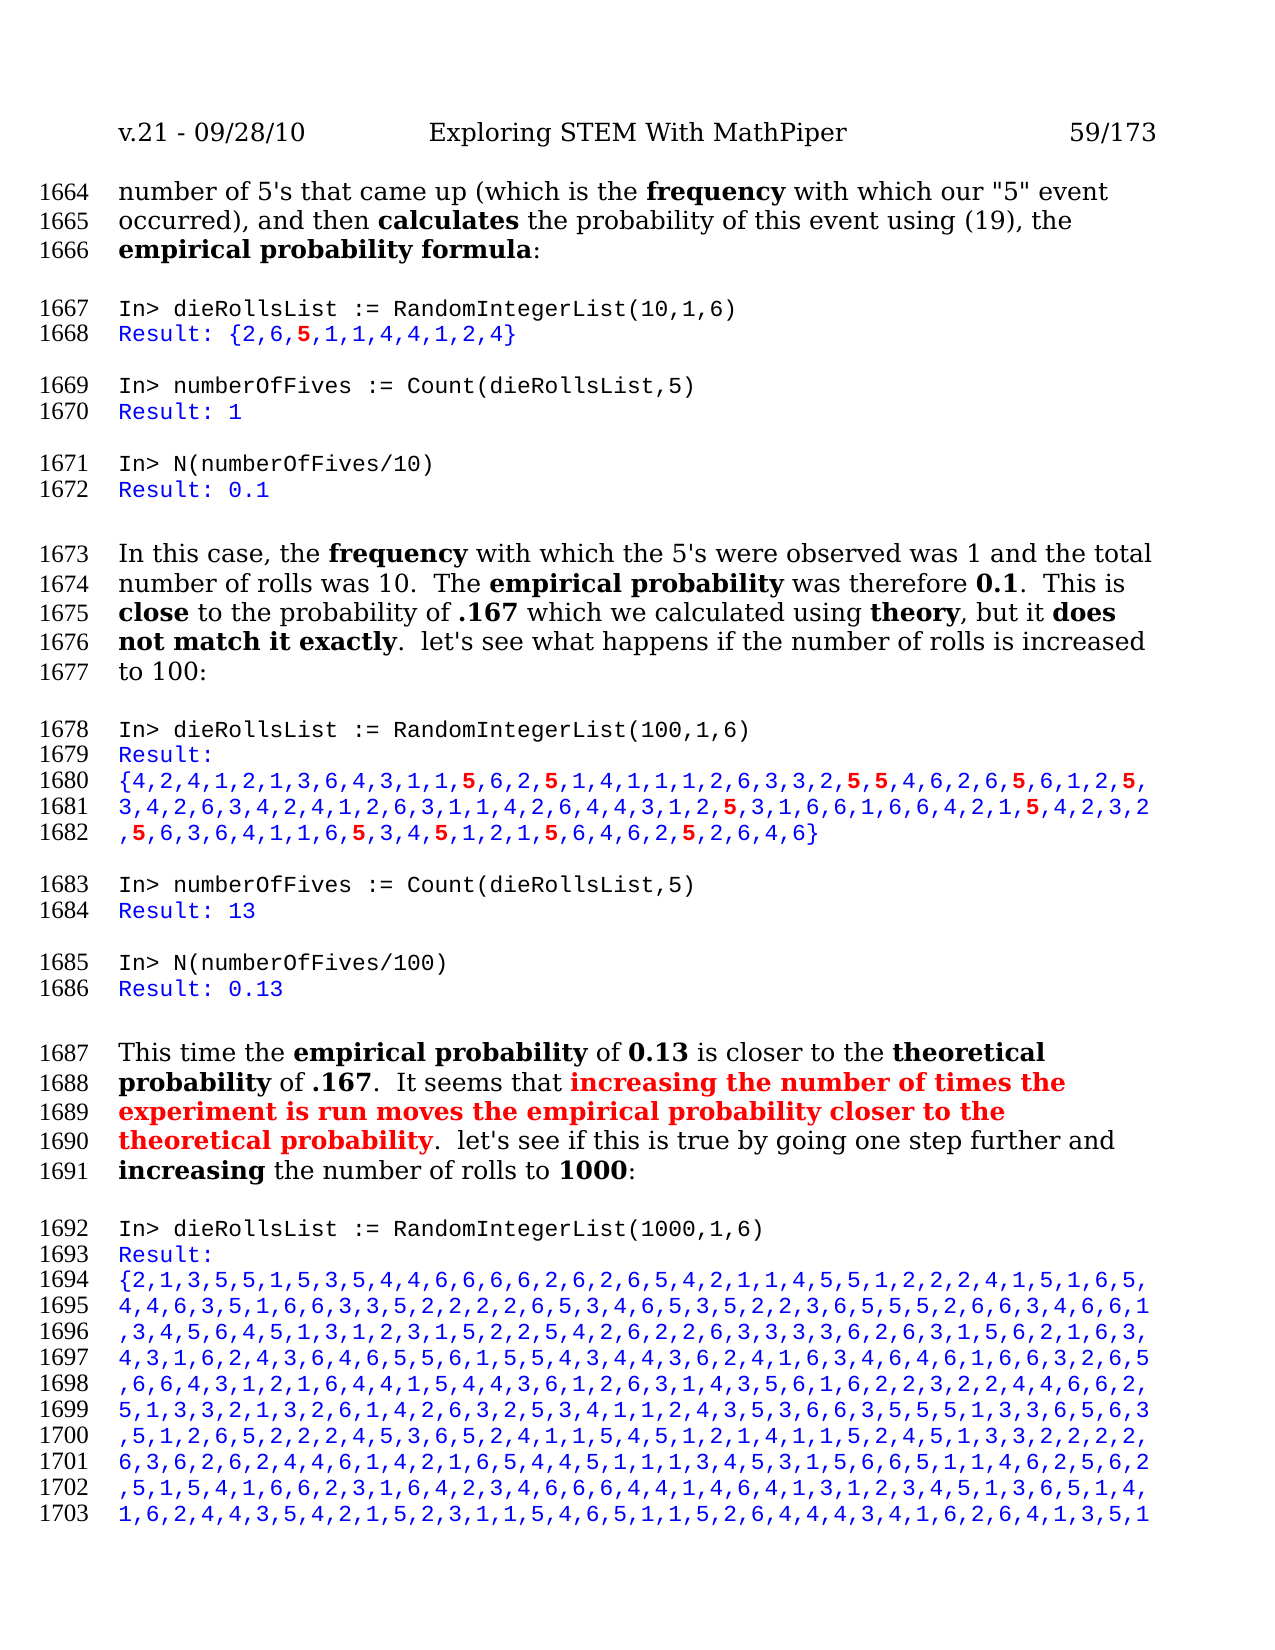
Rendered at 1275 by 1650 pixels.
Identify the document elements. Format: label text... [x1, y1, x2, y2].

text In> numberOfFives := Count(dieRollsList,5) [118, 873, 1157, 899]
text In> N(numberOfFives/100) [118, 951, 1157, 977]
text Result: {4,2,4,1,2,1,3,6,4,3,1,1,5,6,2,5,1,4,1,1,1,2,6,3,3,2,5,5,4,6,2,6,5,6,1,2,5,3,4,2,6,3,4,2,4,1,2,6,3,1,1,4,2,6,4,4,3,1,2,5,3,1,6,6,1,6,6,4,2,1,5,4,2,3,2,5,6,3,6,4,1,1,6,5,3,4,5,1,2,1,5,6,4,6,2,5,2,6,4,6} [118, 744, 1157, 848]
text Result: {2,6,5,1,1,4,4,1,2,4} [118, 323, 1157, 349]
text In> numberOfFives := Count(dieRollsList,5) [118, 375, 1157, 401]
text In> dieRollsList := RandomIntegerList(10,1,6) [118, 297, 1157, 323]
text In this case, the frequency with which the 5's were observed was 1 and the total number of rolls was 10. The empirical probability was therefore 0.1. This is close to the probability of .167 which we calculated using theory, but it does not match it exactly. let's see what happens if the number of rolls is increased to 100: [118, 539, 1157, 686]
text Result: 1 [118, 401, 1157, 427]
text In> dieRollsList := RandomIntegerList(100,1,6) [118, 718, 1157, 744]
text This time the empirical probability of 0.13 is closer to the theoretical probability of .167. It seems that increasing the number of times the experiment is run moves the empirical probability closer to the theoretical probability. let's see if this is true by going one step further and increasing the number of rolls to 1000: [118, 1038, 1157, 1185]
text In> dieRollsList := RandomIntegerList(1000,1,6) [118, 1217, 1157, 1243]
text In> N(numberOfFives/10) [118, 452, 1157, 478]
text Result: 0.13 [118, 977, 1157, 1003]
text Result: 13 [118, 899, 1157, 925]
text Result: {2,1,3,5,5,1,5,3,5,4,4,6,6,6,6,2,6,2,6,5,4,2,1,1,4,5,5,1,2,2,2,4,1,5,1,6,5,4,4,6,3,5,1,6,6,3,3,5,2,2,2,2,6,5,3,4,6,5,3,5,2,2,3,6,5,5,5,2,6,6,3,4,6,6,1,3,4,5,6,4,5,1,3,1,2,3,1,5,2,2,5,4,2,6,2,2,6,3,3,3,3,6,2,6,3,1,5,6,2,1,6,3,4,3,1,6,2,4,3,6,4,6,5,5,6,1,5,5,4,3,4,4,3,6,2,4,1,6,3,4,6,4,6,1,6,6,3,2,6,5,6,6,4,3,1,2,1,6,4,4,1,5,4,4,3,6,1,2,6,3,1,4,3,5,6,1,6,2,2,3,2,2,4,4,6,6,2,5,1,3,3,2,1,3,2,6,1,4,2,6,3,2,5,3,4,1,1,2,4,3,5,3,6,6,3,5,5,5,1,3,3,6,5,6,3,5,1,2,6,5,2,2,2,4,5,3,6,5,2,4,1,1,5,4,5,1,2,1,4,1,1,5,2,4,5,1,3,3,2,2,2,2,6,3,6,2,6,2,4,4,6,1,4,2,1,6,5,4,4,5,1,1,1,3,4,5,3,1,5,6,6,5,1,1,4,6,2,5,6,2,5,1,5,4,1,6,6,2,3,1,6,4,2,3,4,6,6,6,4,4,1,4,6,4,1,3,1,2,3,4,5,1,3,6,5,1,4,1,6,2,4,4,3,5,4,2,1,5,2,3,1,1,5,4,6,5,1,1,5,2,6,4,4,4,3,4,1,6,2,6,4,1,3,5,1 [118, 1243, 1157, 1528]
text number of 5's that came up (which is the frequency with which our "5" event occurred), and then calculates the probability of this event using (19), the empirical probability formula: [118, 177, 1157, 265]
text Result: 0.1 [118, 478, 1157, 504]
